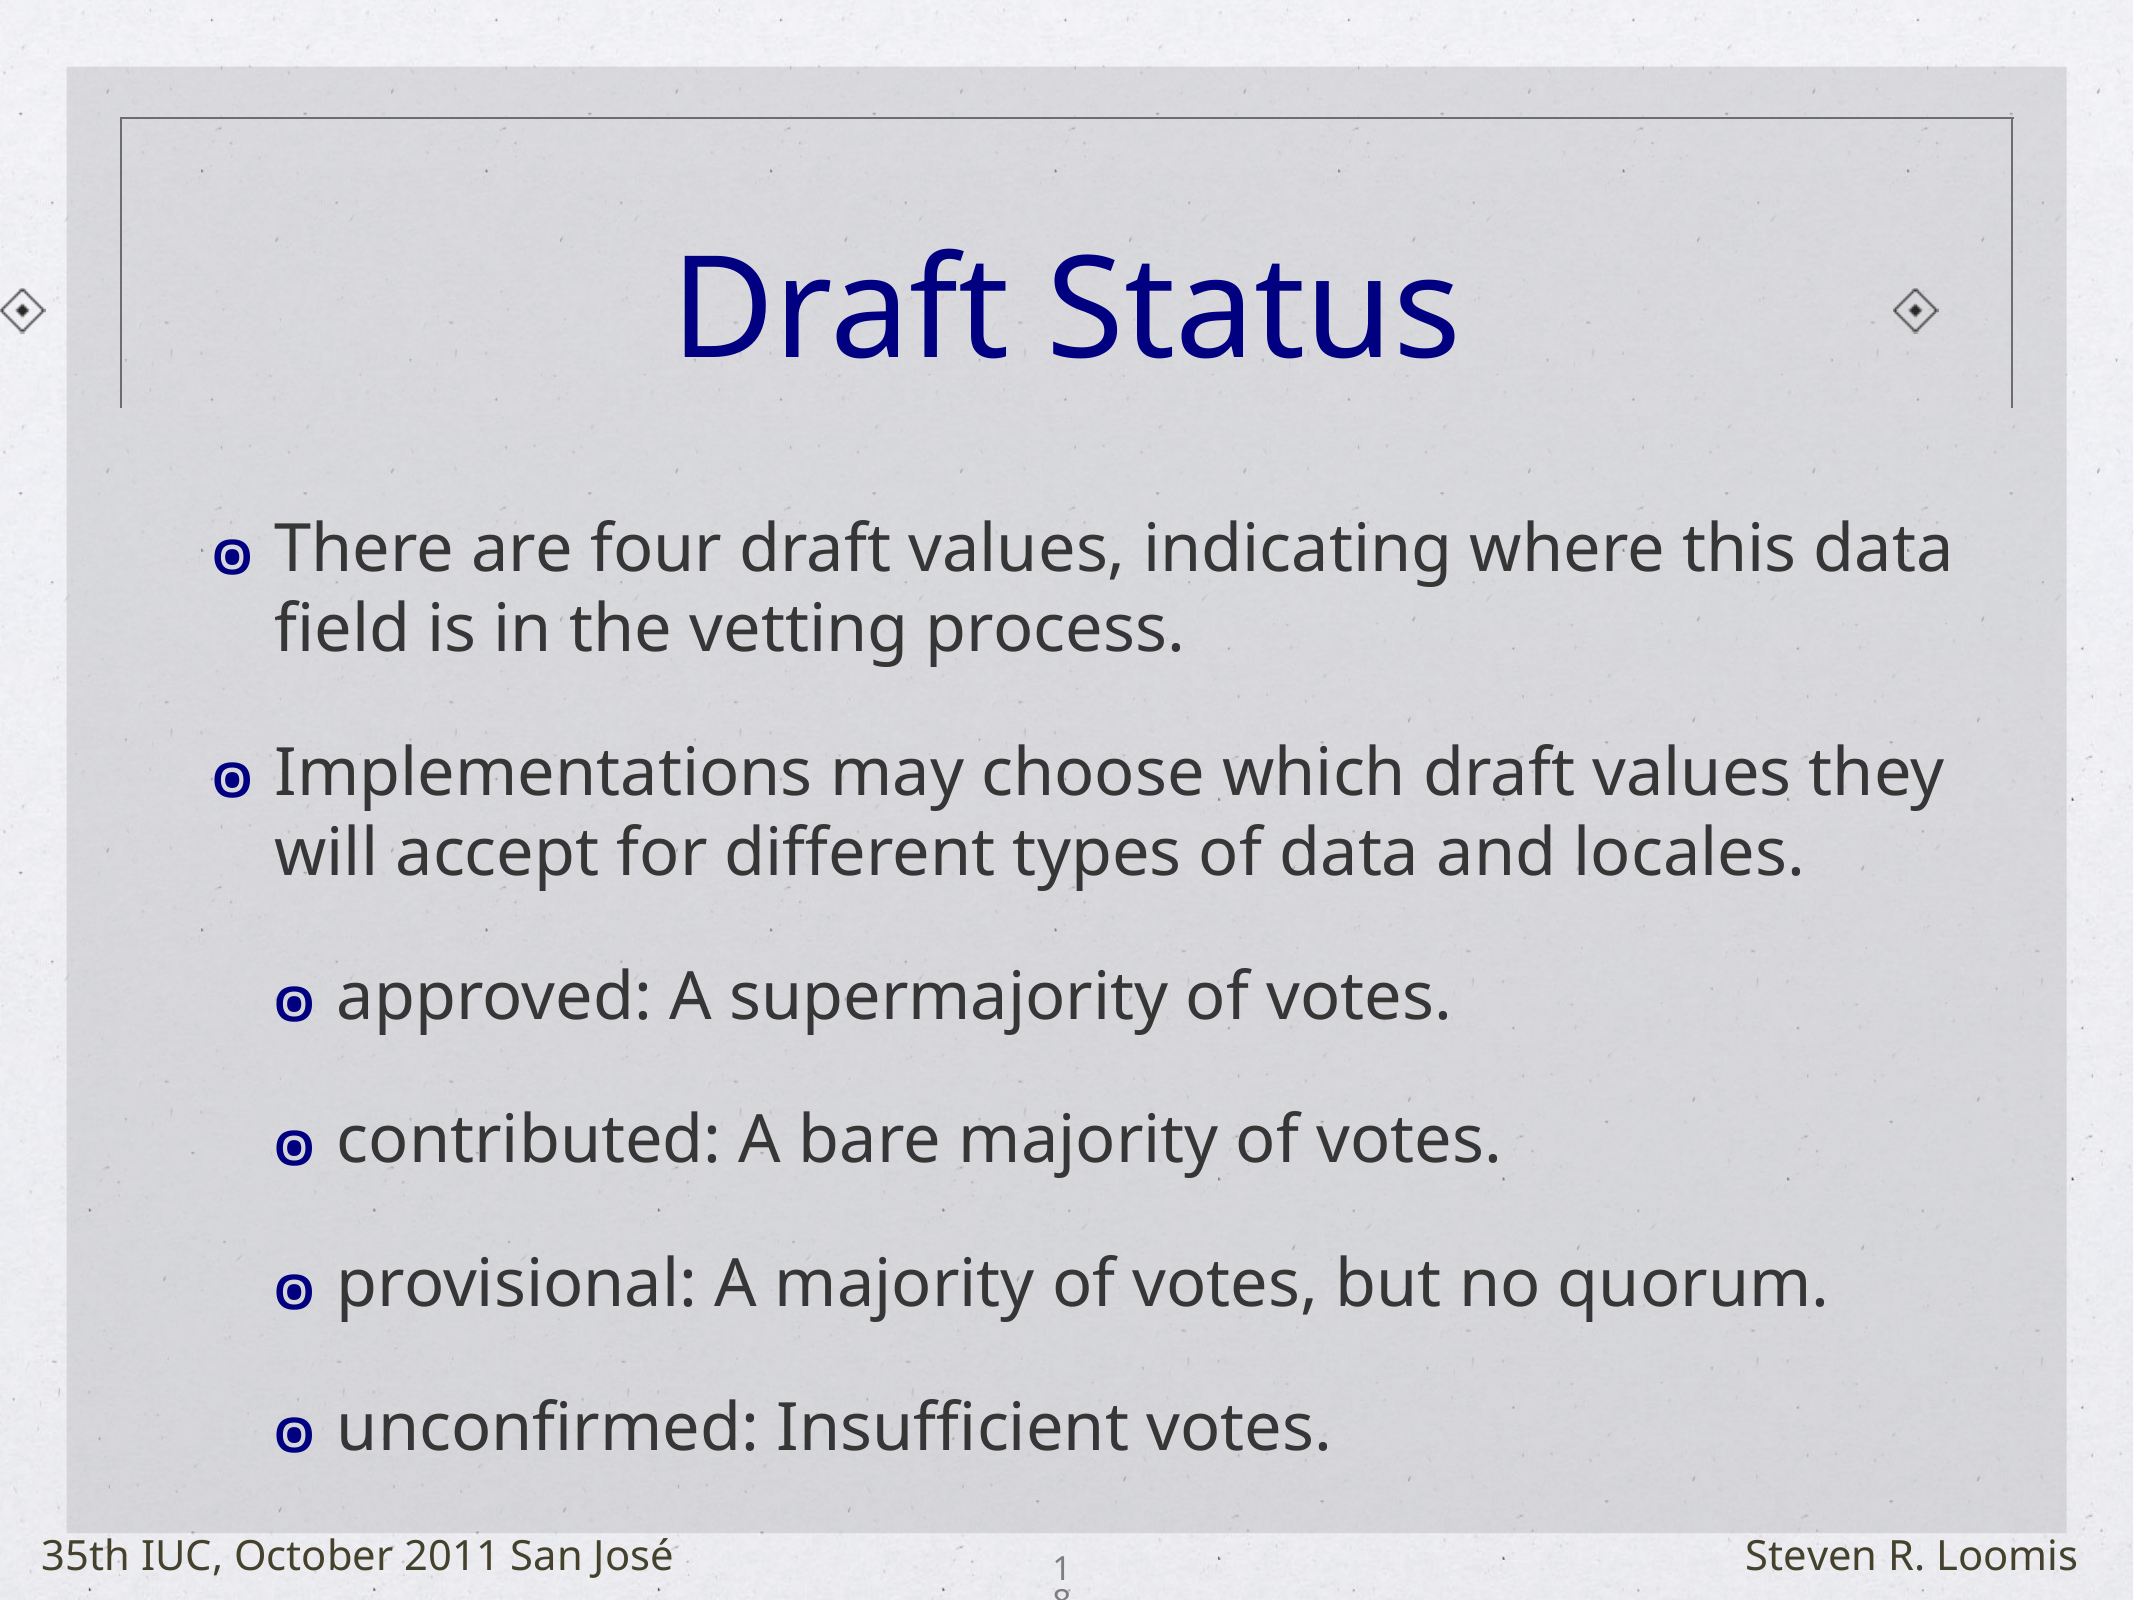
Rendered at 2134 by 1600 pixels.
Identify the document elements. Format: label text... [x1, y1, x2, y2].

list There are four draft values, indicating where this data field is in the vetting process. Implementations may choose which draft values they will accept for different types of data and locales. approved: A supermajority of votes. contributed: A bare majority of votes. provisional: A majority of votes, but no quorum. unconfirmed: Insufficient votes. [202, 456, 1994, 1512]
title Draft Status [170, 137, 1963, 482]
picture [1057, 1591, 1066, 1599]
picture [0, 0, 2134, 1600]
